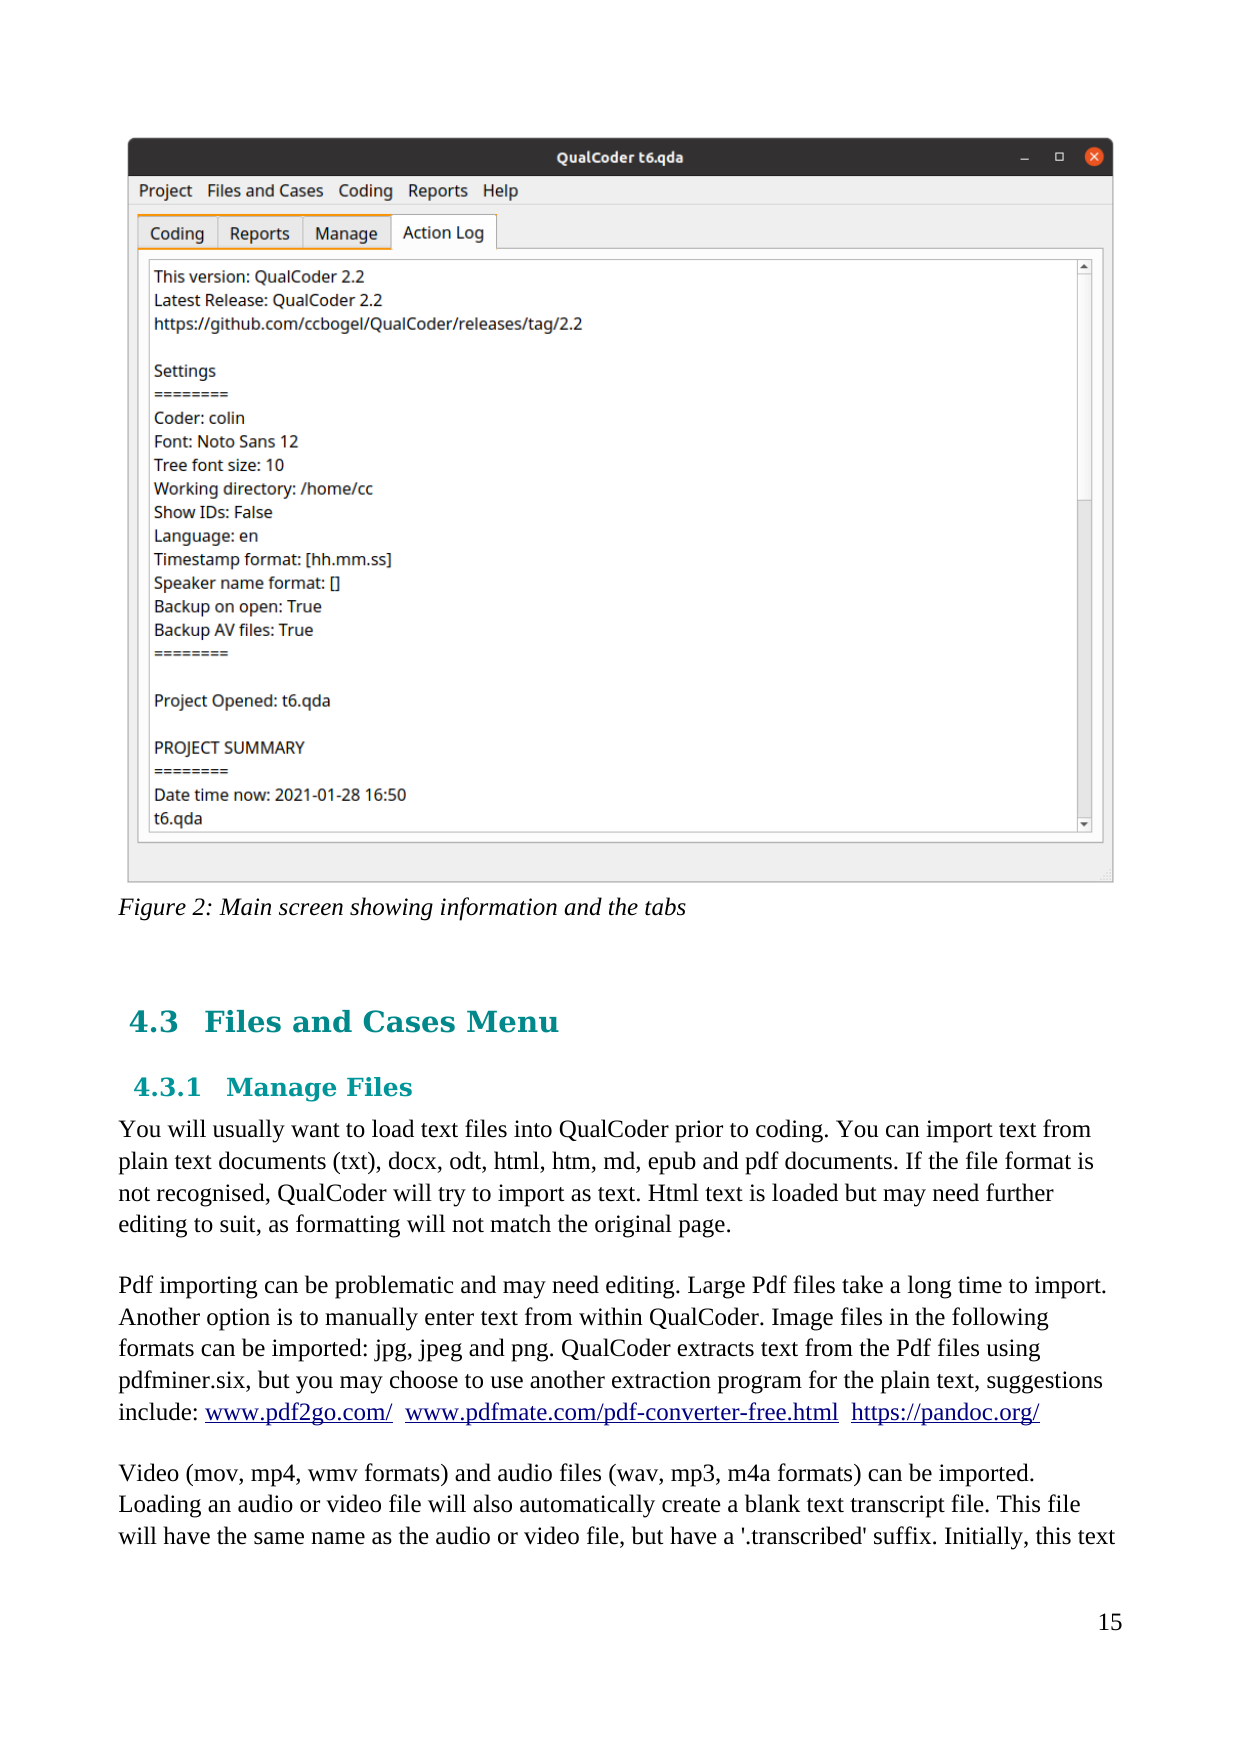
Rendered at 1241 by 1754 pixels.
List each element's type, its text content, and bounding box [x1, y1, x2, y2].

text You will usually want to load text files into QualCoder prior to coding. You can import text from plain text documents (txt), docx, odt, html, htm, md, epub and pdf documents. If the file format is not recognised, QualCoder will try to import as text. Html text is loaded but may need further editing to suit, as formatting will not match the original page. [118, 1114, 1122, 1238]
text Figure 2: Main screen showing information and the tabs [118, 892, 1122, 921]
subtitle Files and Cases Menu [118, 1005, 1122, 1040]
text Pdf importing can be problematic and may need editing. Large Pdf files take a long time to import. Another option is to manually enter text from within QualCoder. Image files in the following formats can be imported: jpg, jpeg and png. QualCoder extracts text from the Pdf files using pdfminer.six, but you may choose to use another extraction program for the plain text, suggestions include: www.pdf2go.com/ www.pdfmate.com/pdf-converter-free.html https://pandoc.org/ [118, 1270, 1122, 1425]
text Video (mov, mp4, wmv formats) and audio files (wav, mp3, m4a formats) can be imported. Loading an audio or video file will also automatically create a blank text transcript file. This file will have the same name as the audio or video file, but have a '.transcribed' suffix. Initially, this text [118, 1458, 1122, 1549]
picture [118, 130, 1123, 892]
subtitle Manage Files [124, 1073, 1122, 1102]
